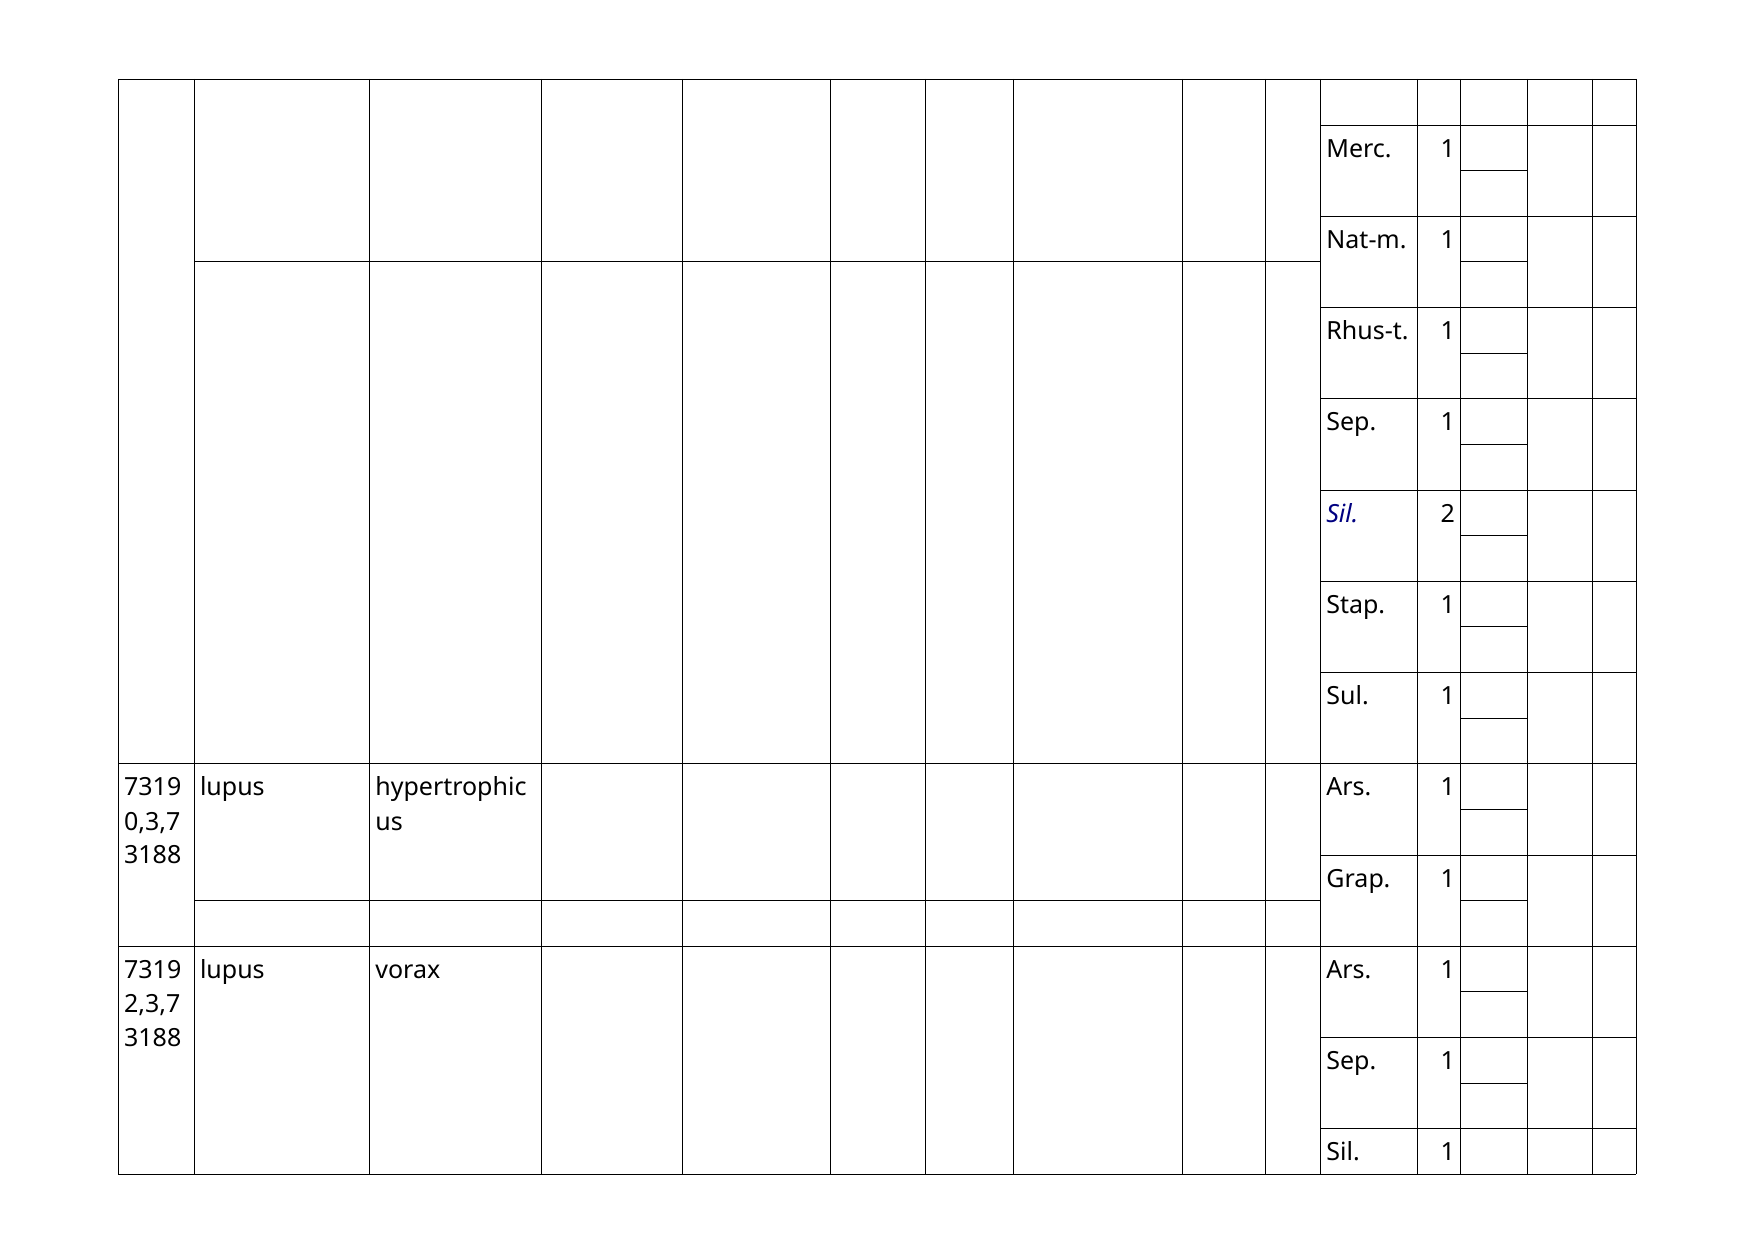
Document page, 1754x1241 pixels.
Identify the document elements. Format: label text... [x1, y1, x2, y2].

table_cell [1593, 308, 1636, 398]
table_cell [1461, 536, 1527, 581]
table_cell [683, 764, 830, 900]
table_cell 1 [1418, 399, 1460, 489]
table_cell 1 [1418, 856, 1460, 946]
table_cell lupus [195, 947, 369, 1174]
table_cell [1593, 1129, 1636, 1174]
table_cell hypertrophicus [370, 764, 541, 900]
table_cell [1528, 491, 1592, 581]
table_cell [1593, 764, 1636, 854]
table_cell [1593, 582, 1636, 672]
table_cell Sep. [1321, 1038, 1417, 1128]
table_cell [831, 901, 925, 946]
table_cell Merc. [1321, 126, 1417, 216]
table_cell [1461, 1038, 1527, 1083]
table_cell [1461, 992, 1527, 1037]
table_cell [1461, 126, 1527, 170]
table_cell [1461, 627, 1527, 672]
table_cell [1461, 445, 1527, 489]
table_cell [926, 764, 1013, 900]
table_cell [1593, 673, 1636, 763]
table_cell [1528, 308, 1592, 398]
table_cell [1461, 582, 1527, 626]
table_cell [1461, 217, 1527, 261]
table_cell [1528, 399, 1592, 489]
table_cell [1461, 262, 1527, 307]
table_cell [119, 80, 194, 763]
table_cell [1461, 764, 1527, 809]
table_cell [1461, 171, 1527, 216]
table_cell 2 [1418, 491, 1460, 581]
table_cell Stap. [1321, 582, 1417, 672]
table_cell [195, 262, 369, 763]
table_cell [1183, 901, 1265, 946]
table_cell [1266, 764, 1320, 900]
table_cell 1 [1418, 1038, 1460, 1128]
table_cell [195, 80, 369, 261]
table_cell 1 [1418, 126, 1460, 216]
table_cell [1461, 80, 1527, 124]
table_cell [1461, 901, 1527, 946]
table_cell [1266, 80, 1320, 261]
table_cell [1266, 901, 1320, 946]
table_cell [1014, 947, 1182, 1174]
table_cell [195, 901, 369, 946]
table_cell [1593, 126, 1636, 216]
table_cell [1593, 80, 1636, 124]
table_cell [926, 947, 1013, 1174]
table_cell [1014, 764, 1182, 900]
table_cell [1461, 491, 1527, 535]
table_cell [542, 947, 682, 1174]
table_cell [1461, 719, 1527, 763]
table_cell [1461, 856, 1527, 900]
table_cell [1183, 947, 1265, 1174]
table_cell [1528, 80, 1592, 124]
table_cell [542, 262, 682, 763]
table_cell [831, 947, 925, 1174]
table_cell [1266, 262, 1320, 763]
table_cell [1461, 1129, 1527, 1174]
table_cell [831, 262, 925, 763]
table_cell Sul. [1321, 673, 1417, 763]
table_cell 1 [1418, 217, 1460, 307]
table_cell [926, 80, 1013, 261]
table_cell [1183, 764, 1265, 900]
table_cell [831, 764, 925, 900]
table_cell lupus [195, 764, 369, 900]
table_cell [1014, 80, 1182, 261]
table_cell [1014, 901, 1182, 946]
table_cell [1593, 491, 1636, 581]
table_cell [370, 80, 541, 261]
table_cell [1183, 80, 1265, 261]
table_cell Ars. [1321, 947, 1417, 1037]
table_cell [1266, 947, 1320, 1174]
table_cell [926, 901, 1013, 946]
table_cell [1593, 856, 1636, 946]
table_cell [1461, 399, 1527, 444]
table_cell Nat-m. [1321, 217, 1417, 307]
table_cell [1461, 947, 1527, 991]
table_cell [542, 764, 682, 900]
table_cell [926, 262, 1013, 763]
table_cell Sep. [1321, 399, 1417, 489]
table_cell [370, 901, 541, 946]
table_cell 1 [1418, 673, 1460, 763]
table_cell [1528, 1129, 1592, 1174]
table_cell [1461, 673, 1527, 718]
table_cell Ars. [1321, 764, 1417, 854]
table_cell [1321, 80, 1417, 124]
table_cell [683, 947, 830, 1174]
table_cell [1528, 126, 1592, 216]
table_cell [1593, 399, 1636, 489]
table_cell [1461, 810, 1527, 854]
table_cell [1014, 262, 1182, 763]
table_cell 73192,3,73188 [119, 947, 194, 1174]
table_cell [1183, 262, 1265, 763]
table_cell [1461, 1084, 1527, 1128]
table_cell 1 [1418, 1129, 1460, 1174]
table_cell [1528, 673, 1592, 763]
table_cell Sil. [1321, 1129, 1417, 1174]
table_cell 73190,3,73188 [119, 764, 194, 946]
table_cell 1 [1418, 308, 1460, 398]
table_cell [1418, 80, 1460, 124]
table_cell [1593, 1038, 1636, 1128]
table_cell [1528, 856, 1592, 946]
table_cell [542, 80, 682, 261]
table_cell [683, 262, 830, 763]
table_cell [1528, 947, 1592, 1037]
table_cell [683, 901, 830, 946]
table_cell Sil. [1321, 491, 1417, 581]
table_cell 1 [1418, 582, 1460, 672]
table_cell Grap. [1321, 856, 1417, 946]
table_cell [542, 901, 682, 946]
table_cell Rhus-t. [1321, 308, 1417, 398]
table_cell [1593, 217, 1636, 307]
table_cell [831, 80, 925, 261]
table_cell 1 [1418, 947, 1460, 1037]
table_cell 1 [1418, 764, 1460, 854]
table_cell [1461, 354, 1527, 398]
table_cell [370, 262, 541, 763]
table_cell [1528, 582, 1592, 672]
table_cell [1528, 1038, 1592, 1128]
table_cell [683, 80, 830, 261]
table_cell vorax [370, 947, 541, 1174]
table_cell [1593, 947, 1636, 1037]
table_cell [1461, 308, 1527, 353]
table_cell [1528, 217, 1592, 307]
table_cell [1528, 764, 1592, 854]
